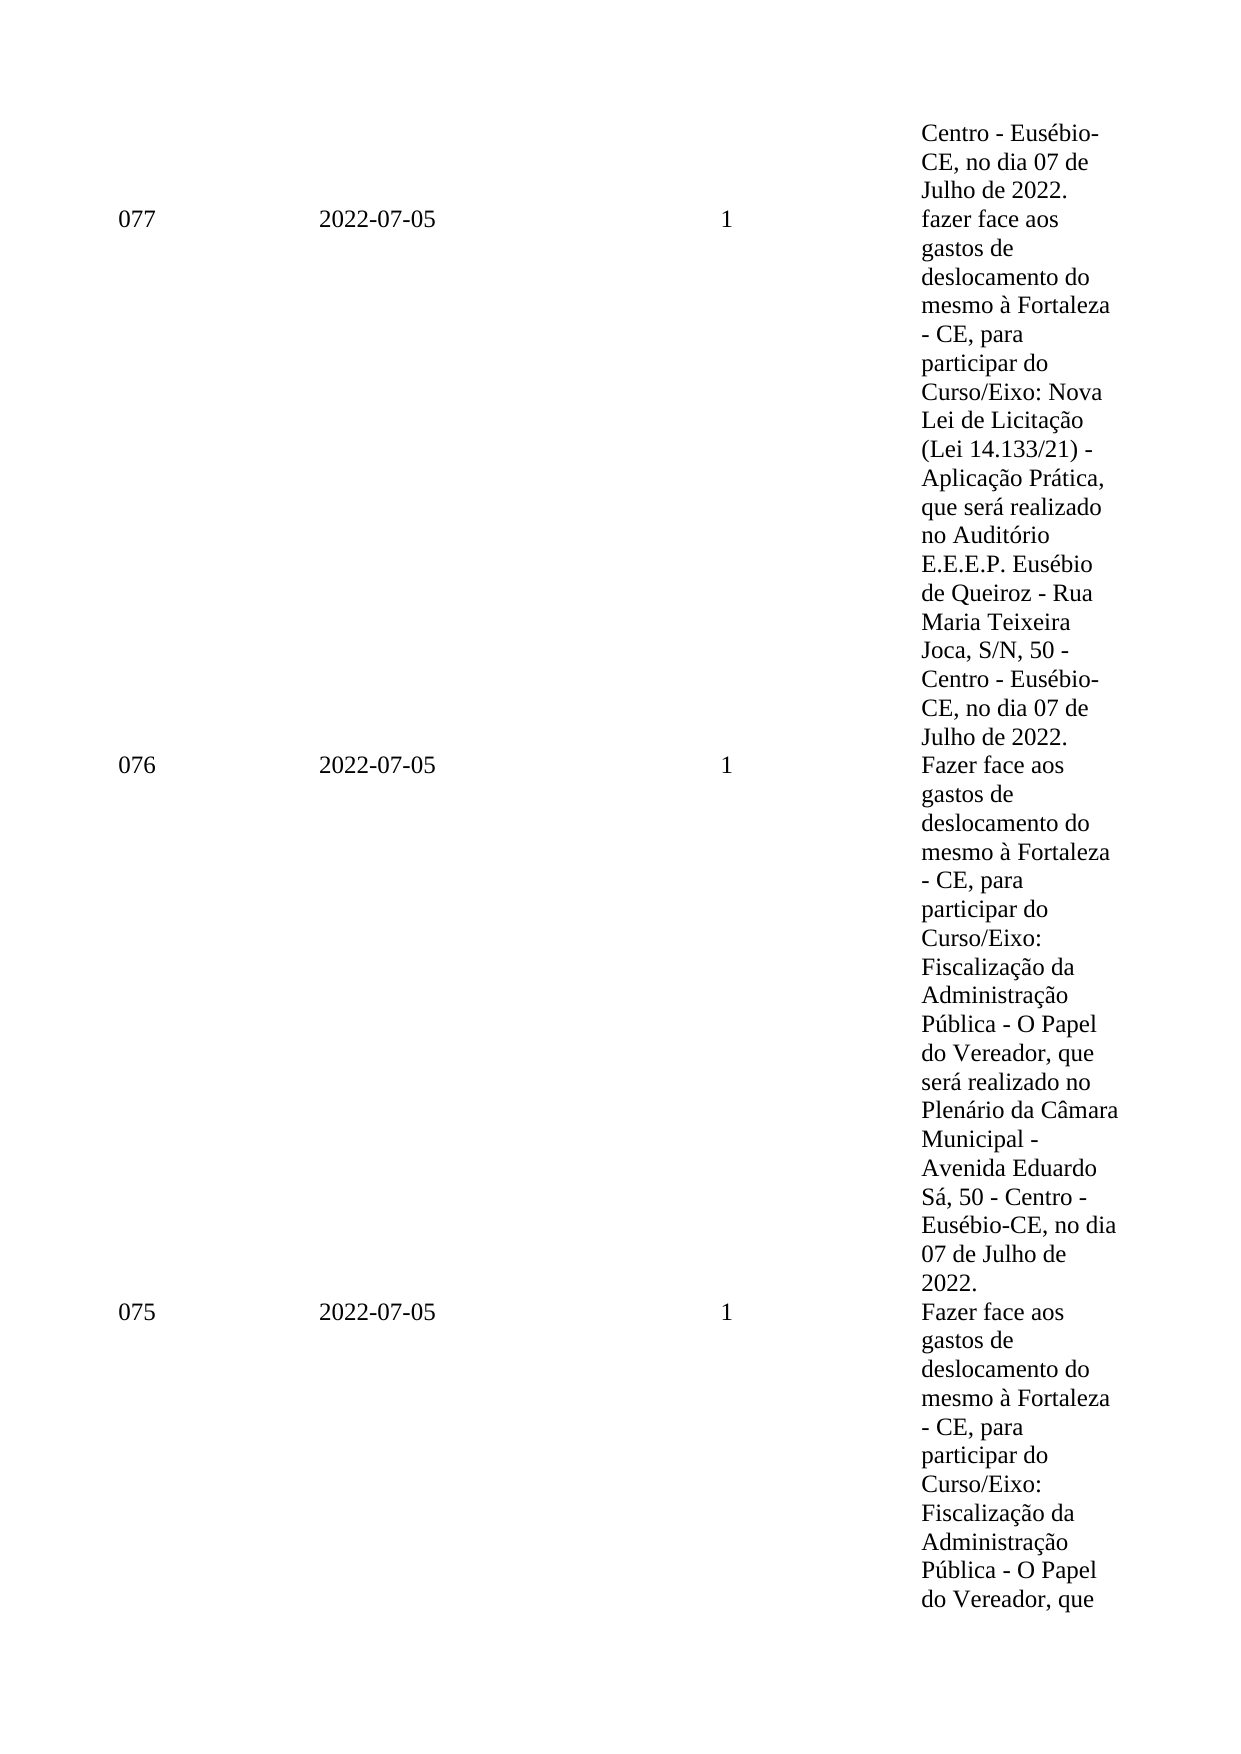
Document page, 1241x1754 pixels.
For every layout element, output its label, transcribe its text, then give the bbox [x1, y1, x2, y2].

table_cell [118, 118, 319, 204]
table_cell [319, 118, 519, 204]
table_cell 2022-07-05 [319, 751, 519, 1297]
table_cell 1 [720, 751, 921, 1297]
table_cell fazer face aos gastos de deslocamento do mesmo à Fortaleza - CE, para participar do Curso/Eixo: Nova Lei de Licitação (Lei 14.133/21) - Aplicação Prática, que será realizado no Auditório E.E.E.P. Eusébio de Queiroz - Rua Maria Teixeira Joca, S/N, 50 - Centro - Eusébio-CE, no dia 07 de Julho de 2022. [921, 204, 1122, 751]
table_cell [520, 1297, 720, 1613]
table_cell 2022-07-05 [319, 1297, 519, 1613]
table_cell 076 [118, 751, 319, 1297]
table_cell [520, 204, 720, 751]
table_cell 1 [720, 1297, 921, 1613]
table_cell 077 [118, 204, 319, 751]
table_cell Fazer face aos gastos de deslocamento do mesmo à Fortaleza - CE, para participar do Curso/Eixo: Fiscalização da Administração Pública - O Papel do Vereador, que [921, 1297, 1122, 1613]
table_cell 1 [720, 204, 921, 751]
table_cell - Centro - Eusébio-CE, no dia 07 de Julho de 2022. [921, 118, 1122, 204]
table_cell 075 [118, 1297, 319, 1613]
table_cell 2022-07-05 [319, 204, 519, 751]
table_cell Fazer face aos gastos de deslocamento do mesmo à Fortaleza - CE, para participar do Curso/Eixo: Fiscalização da Administração Pública - O Papel do Vereador, que será realizado no Plenário da Câmara Municipal - Avenida Eduardo Sá, 50 - Centro - Eusébio-CE, no dia 07 de Julho de 2022. [921, 751, 1122, 1297]
table_cell [520, 118, 720, 204]
table_cell [520, 751, 720, 1297]
table_cell [720, 118, 921, 204]
